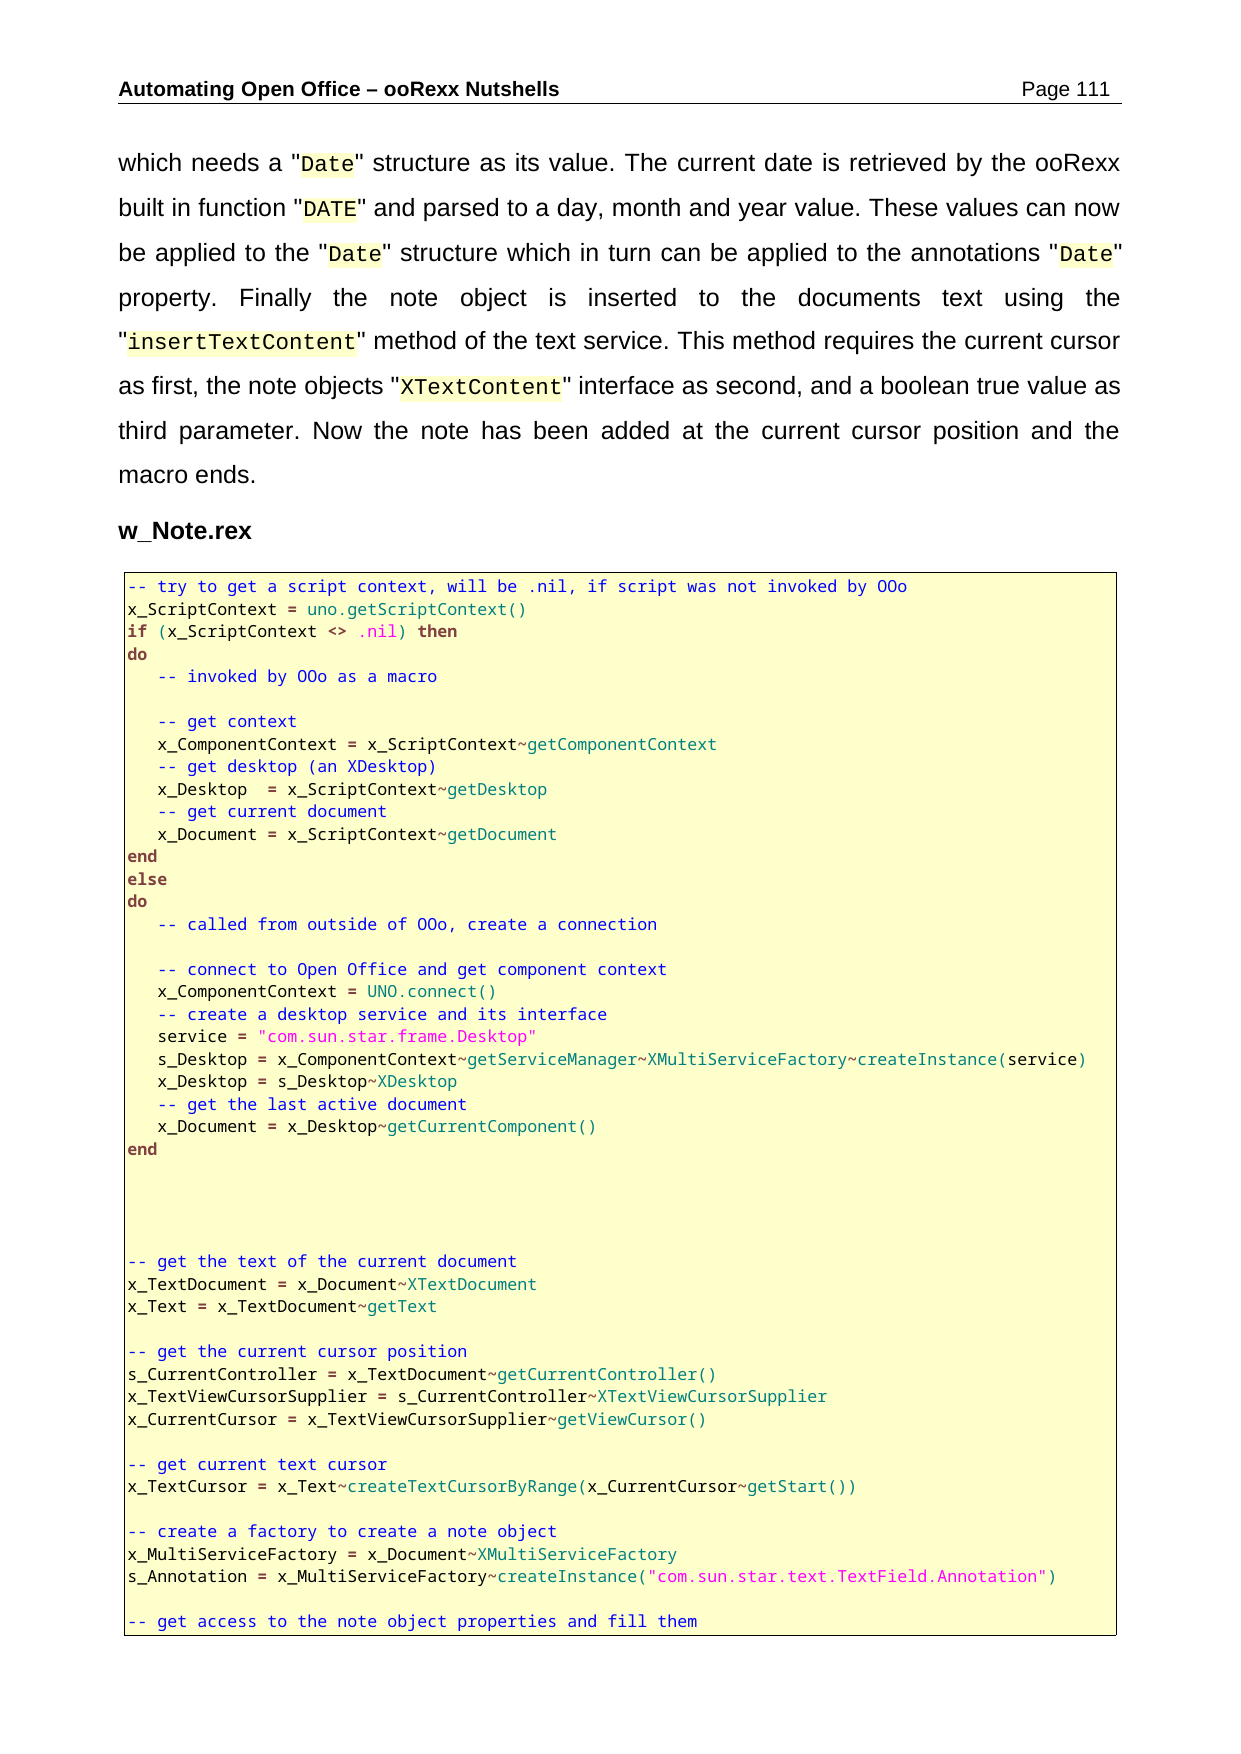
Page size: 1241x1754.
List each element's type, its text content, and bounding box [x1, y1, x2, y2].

text w_Note.rex [118, 516, 1122, 545]
text -- try to get a script context, will be .nil, if script was not invoked by OOo x_ScriptContext = uno.getScriptContext() if (x_ScriptContext <> .nil) then do -- invoked by OOo as a macro -- get context x_ComponentContext = x_ScriptContext~getComponentContext -- get desktop (an XDesktop) x_Desktop = x_ScriptContext~getDesktop -- get current document x_Document = x_ScriptContext~getDocument end else do -- called from outside of OOo, create a connection -- connect to Open Office and get component context x_ComponentContext = UNO.connect() -- create a desktop service and its interface service = "com.sun.star.frame.Desktop" s_Desktop = x_ComponentContext~getServiceManager~XMultiServiceFactory~createInstance(service) x_Desktop = s_Desktop~XDesktop -- get the last active document x_Document = x_Desktop~getCurrentComponent() end -- get the text of the current document x_TextDocument = x_Document~XTextDocument x_Text = x_TextDocument~getText -- get the current cursor position s_CurrentController = x_TextDocument~getCurrentController() x_TextViewCursorSupplier = s_CurrentController~XTextViewCursorSupplier x_CurrentCursor = x_TextViewCursorSupplier~getViewCursor() -- get current text cursor x_TextCursor = x_Text~createTextCursorByRange(x_CurrentCursor~getStart()) -- create a factory to create a note object x_MultiServiceFactory = x_Document~XMultiServiceFactory s_Annotation = x_MultiServiceFactory~createInstance("com.sun.star.text.TextField.Annotation") -- get access to the note object properties and fill them [125, 573, 1116, 1635]
text which needs a "Date" structure as its value. The current date is retrieved by the ooRexx built in function "DATE" and parsed to a day, month and year value. These values can now be applied to the "Date" structure which in turn can be applied to the annotations "Date" property. Finally the note object is inserted to the documents text using the "insertTextContent" method of the text service. This method requires the current cursor as first, the note objects "XTextContent" interface as second, and a boolean true value as third parameter. Now the note has been added at the current cursor position and the macro ends. [118, 148, 1122, 489]
